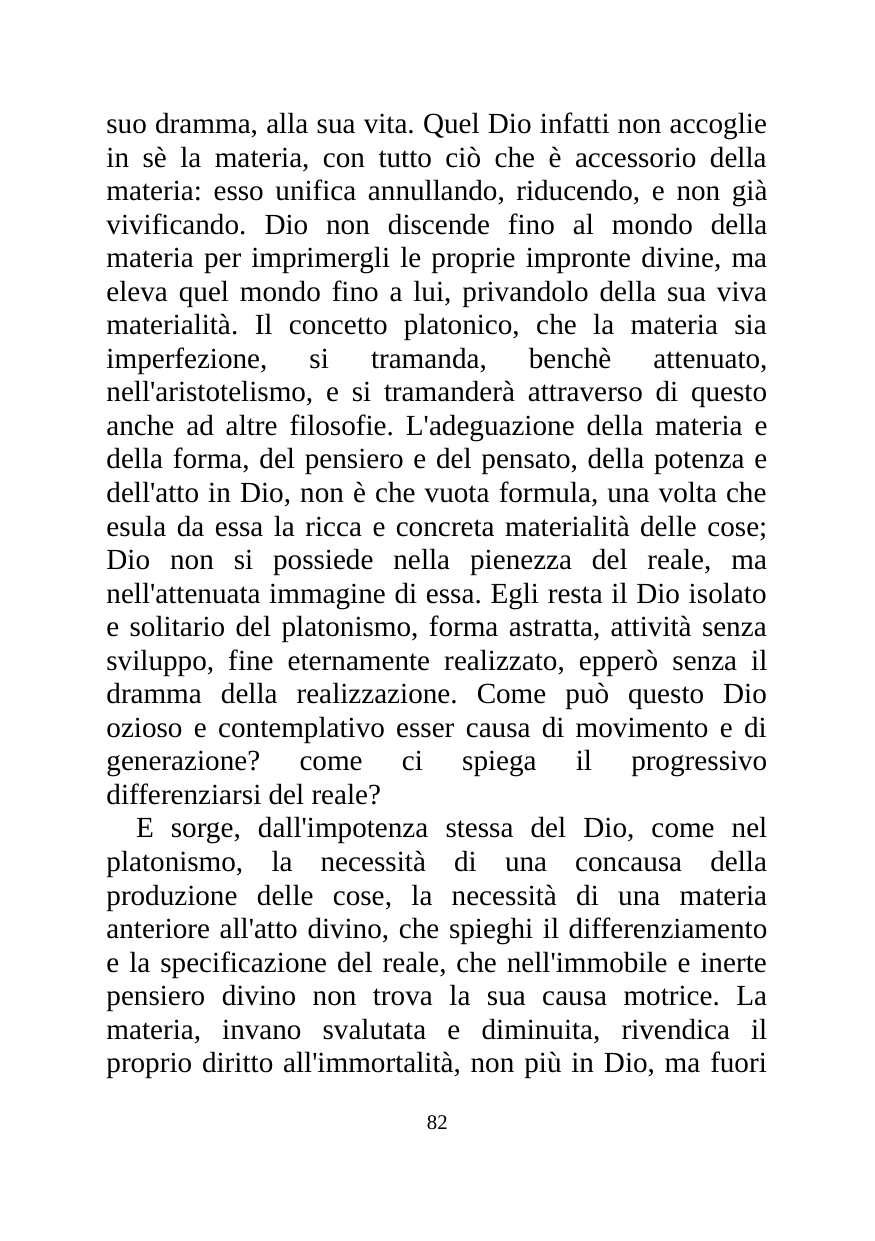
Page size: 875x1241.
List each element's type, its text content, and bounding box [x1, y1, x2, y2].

text E sorge, dall'impotenza stessa del Dio, come nel platonismo, la necessità di una concausa della produzione delle cose, la necessità di una materia anteriore all'atto divino, che spieghi il differenziamento e la specificazione del reale, che nell'immobile e inerte pensiero divino non trova la sua causa motrice. La materia, invano svalutata e diminuita, rivendica il proprio diritto all'immortalità, non più in Dio, ma fuori [106, 811, 768, 1079]
text suo dramma, alla sua vita. Quel Dio infatti non accoglie in sè la materia, con tutto ciò che è accessorio della materia: esso unifica annullando, riducendo, e non già vivificando. Dio non discende fino al mondo della materia per imprimergli le proprie impronte divine, ma eleva quel mondo fino a lui, privandolo della sua viva materialità. Il concetto platonico, che la materia sia imperfezione, si tramanda, benchè attenuato, nell'aristotelismo, e si tramanderà attraverso di questo anche ad altre filosofie. L'adeguazione della materia e della forma, del pensiero e del pensato, della potenza e dell'atto in Dio, non è che vuota formula, una volta che esula da essa la ricca e concreta materialità delle cose; Dio non si possiede nella pienezza del reale, ma nell'attenuata immagine di essa. Egli resta il Dio isolato e solitario del platonismo, forma astratta, attività senza sviluppo, fine eternamente realizzato, epperò senza il dramma della realizzazione. Come può questo Dio ozioso e contemplativo esser causa di movimento e di generazione? come ci spiega il progressivo differenziarsi del reale? [106, 106, 768, 811]
